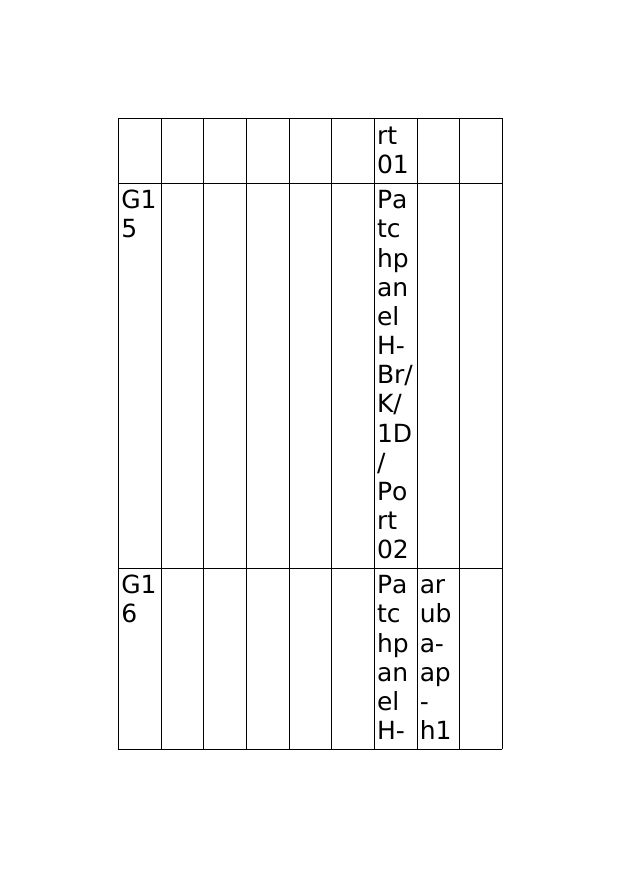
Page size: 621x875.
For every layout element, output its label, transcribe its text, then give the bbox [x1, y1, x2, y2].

table_cell [460, 119, 502, 182]
table_cell rt 01 [375, 119, 417, 182]
table_cell [332, 569, 374, 748]
table_cell G16 [119, 569, 161, 748]
table_cell [162, 184, 203, 567]
table_cell [332, 184, 374, 567]
table_cell [204, 119, 246, 182]
table_cell Patchpanel H- [375, 569, 417, 748]
table_cell [290, 569, 331, 748]
table_cell [162, 569, 203, 748]
table_cell [460, 569, 502, 748]
table_cell [290, 119, 331, 182]
table_cell [247, 569, 289, 748]
table_cell [332, 119, 374, 182]
table_cell [460, 184, 502, 567]
table_cell [247, 184, 289, 567]
table_cell [247, 119, 289, 182]
table_cell aruba-ap-h1 [418, 569, 459, 748]
table_cell [290, 184, 331, 567]
table_cell G15 [119, 184, 161, 567]
table_cell Patchpanel H-Br/K/1D / Port 02 [375, 184, 417, 567]
table_cell [418, 184, 459, 567]
table_cell [204, 184, 246, 567]
table_cell [204, 569, 246, 748]
table_cell [119, 119, 161, 182]
table_cell [418, 119, 459, 182]
table_cell [162, 119, 203, 182]
